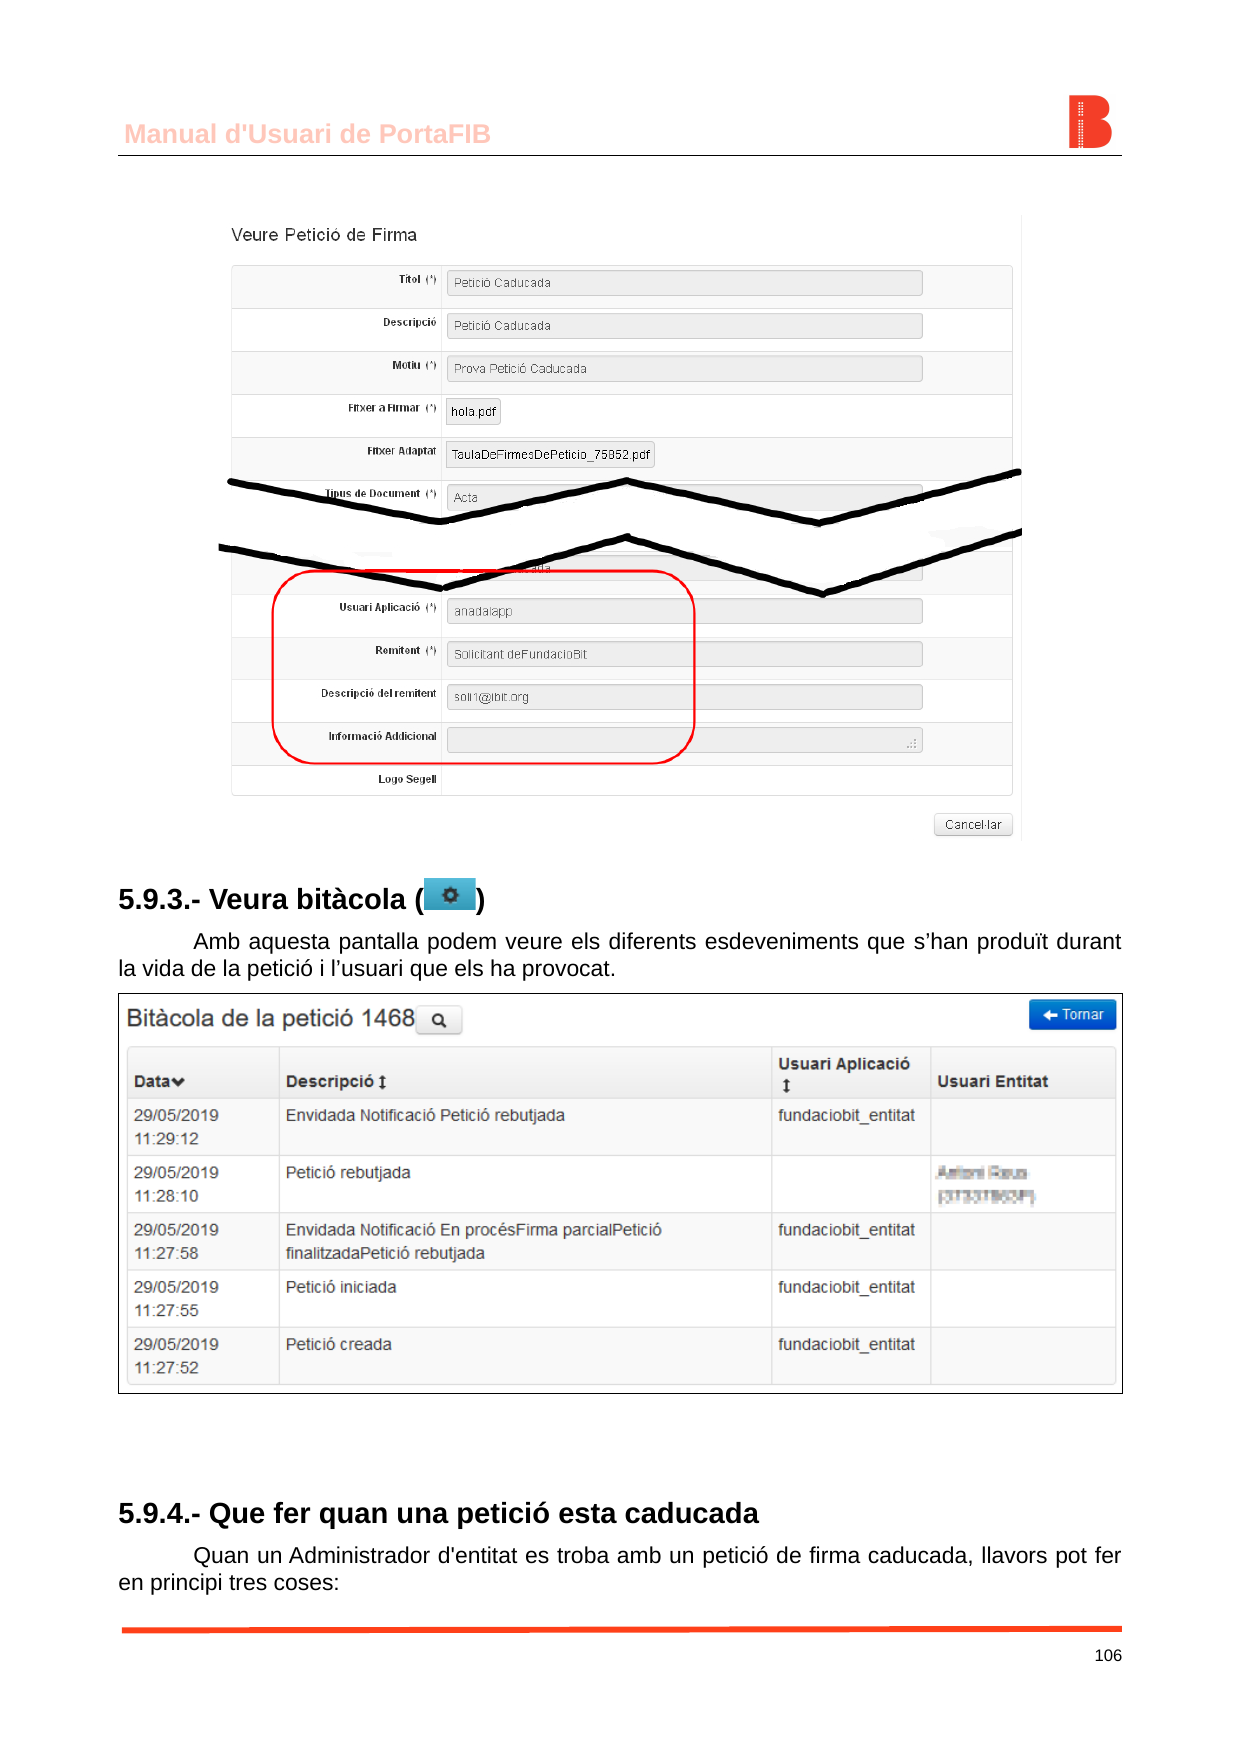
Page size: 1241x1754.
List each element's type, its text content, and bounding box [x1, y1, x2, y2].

picture [424, 878, 476, 910]
subtitle Veura bitàcola () [118, 878, 1122, 916]
picture [218, 215, 1022, 841]
text Amb aquesta pantalla podem veure els diferents esdeveniments que s’han produït durant la vida de la petició i l’usuari que els ha provocat. [118, 928, 1122, 981]
picture [121, 996, 1119, 1391]
picture [1063, 94, 1117, 150]
text Quan un Administrador d'entitat es troba amb un petició de firma caducada, llavors pot fer en principi tres coses: [118, 1542, 1122, 1595]
subtitle Que fer quan una petició esta caducada [118, 1496, 1122, 1530]
